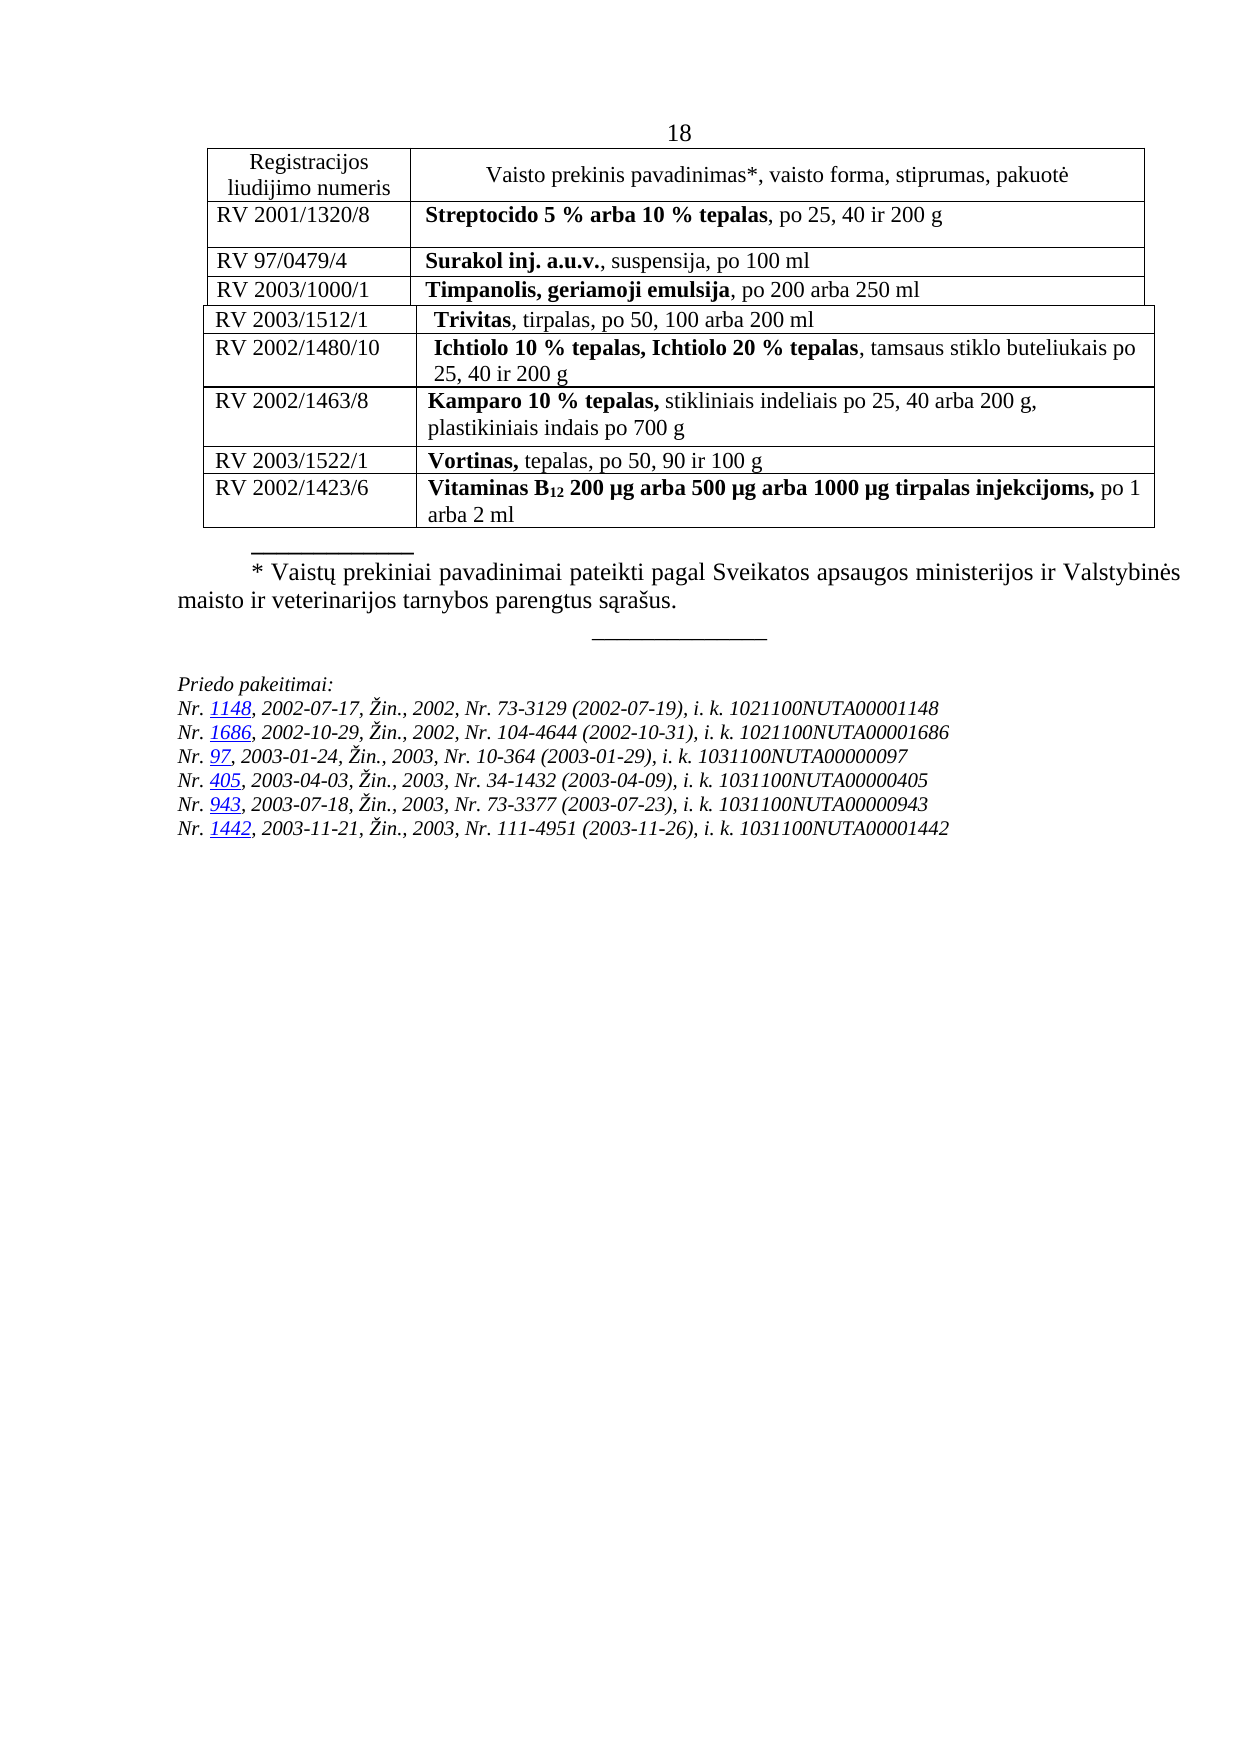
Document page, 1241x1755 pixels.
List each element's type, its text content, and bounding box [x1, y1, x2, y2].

table_cell Trivitas, tirpalas, po 50, 100 arba 200 ml [417, 306, 1154, 333]
table_cell RV 2002/1463/8 [204, 388, 416, 446]
table_header Registracijos liudijimo numeris [208, 149, 410, 201]
table_cell RV 2003/1000/1 [208, 277, 410, 305]
text Nr. 97, 2003-01-24, Žin., 2003, Nr. 10-364 (2003-01-29), i. k. 1031100NUTA00000097 [177, 744, 1181, 768]
text _____________ [177, 528, 1181, 557]
table_cell RV 2003/1522/1 [204, 447, 416, 473]
text Nr. 1686, 2002-10-29, Žin., 2002, Nr. 104-4644 (2002-10-31), i. k. 1021100NUTA00001686 [177, 720, 1181, 744]
table_cell RV 97/0479/4 [208, 248, 410, 276]
text Nr. 1442, 2003-11-21, Žin., 2003, Nr. 111-4951 (2003-11-26), i. k. 1031100NUTA00001442 [177, 816, 1181, 840]
table_cell timpanolis, geriamoji emulsija, po 200 arba 250 ml [411, 277, 1144, 305]
table_cell RV 2001/1320/8 [208, 202, 410, 247]
table_header [1145, 148, 1155, 201]
table_cell [1145, 276, 1155, 305]
table_cell Streptocido 5 % arba 10 % tepalas, po 25, 40 ir 200 g [411, 202, 1144, 247]
text Nr. 405, 2003-04-03, Žin., 2003, Nr. 34-1432 (2003-04-09), i. k. 1031100NUTA00000405 [177, 768, 1181, 792]
table_cell RV 2003/1512/1 [204, 306, 416, 333]
table_cell RV 2002/1480/10 [204, 334, 416, 386]
text Nr. 1148, 2002-07-17, Žin., 2002, Nr. 73-3129 (2002-07-19), i. k. 1021100NUTA00001148 [177, 696, 1181, 720]
table_cell Vortinas, tepalas, po 50, 90 ir 100 g [417, 447, 1154, 473]
table_cell Ichtiolo 10 % tepalas, Ichtiolo 20 % tepalas, tamsaus stiklo buteliukais po 25, 40 ir 200 g [417, 334, 1154, 386]
table_cell [1145, 247, 1155, 276]
text * Vaistų prekiniai pavadinimai pateikti pagal Sveikatos apsaugos ministerijos ir Valstybinės maisto ir veterinarijos tarnybos parengtus sąrašus. [177, 557, 1181, 614]
text Priedo pakeitimai: [177, 672, 1181, 696]
table_cell Kamparo 10 % tepalas, stikliniais indeliais po 25, 40 arba 200 g, plastikiniais indais po 700 g [417, 388, 1154, 446]
text ______________ [177, 614, 1181, 643]
text Nr. 943, 2003-07-18, Žin., 2003, Nr. 73-3377 (2003-07-23), i. k. 1031100NUTA00000943 [177, 792, 1181, 816]
table_header Vaisto prekinis pavadinimas*, vaisto forma, stiprumas, pakuotė [411, 149, 1144, 201]
table_cell RV 2002/1423/6 [204, 474, 416, 527]
table_cell Vitaminas B12 200 μg arba 500 μg arba 1000 μg tirpalas injekcijoms, po 1 arba 2 ml [417, 474, 1154, 527]
table_cell [1145, 201, 1155, 247]
table_cell Surakol inj. a.u.v., suspensija, po 100 ml [411, 248, 1144, 276]
